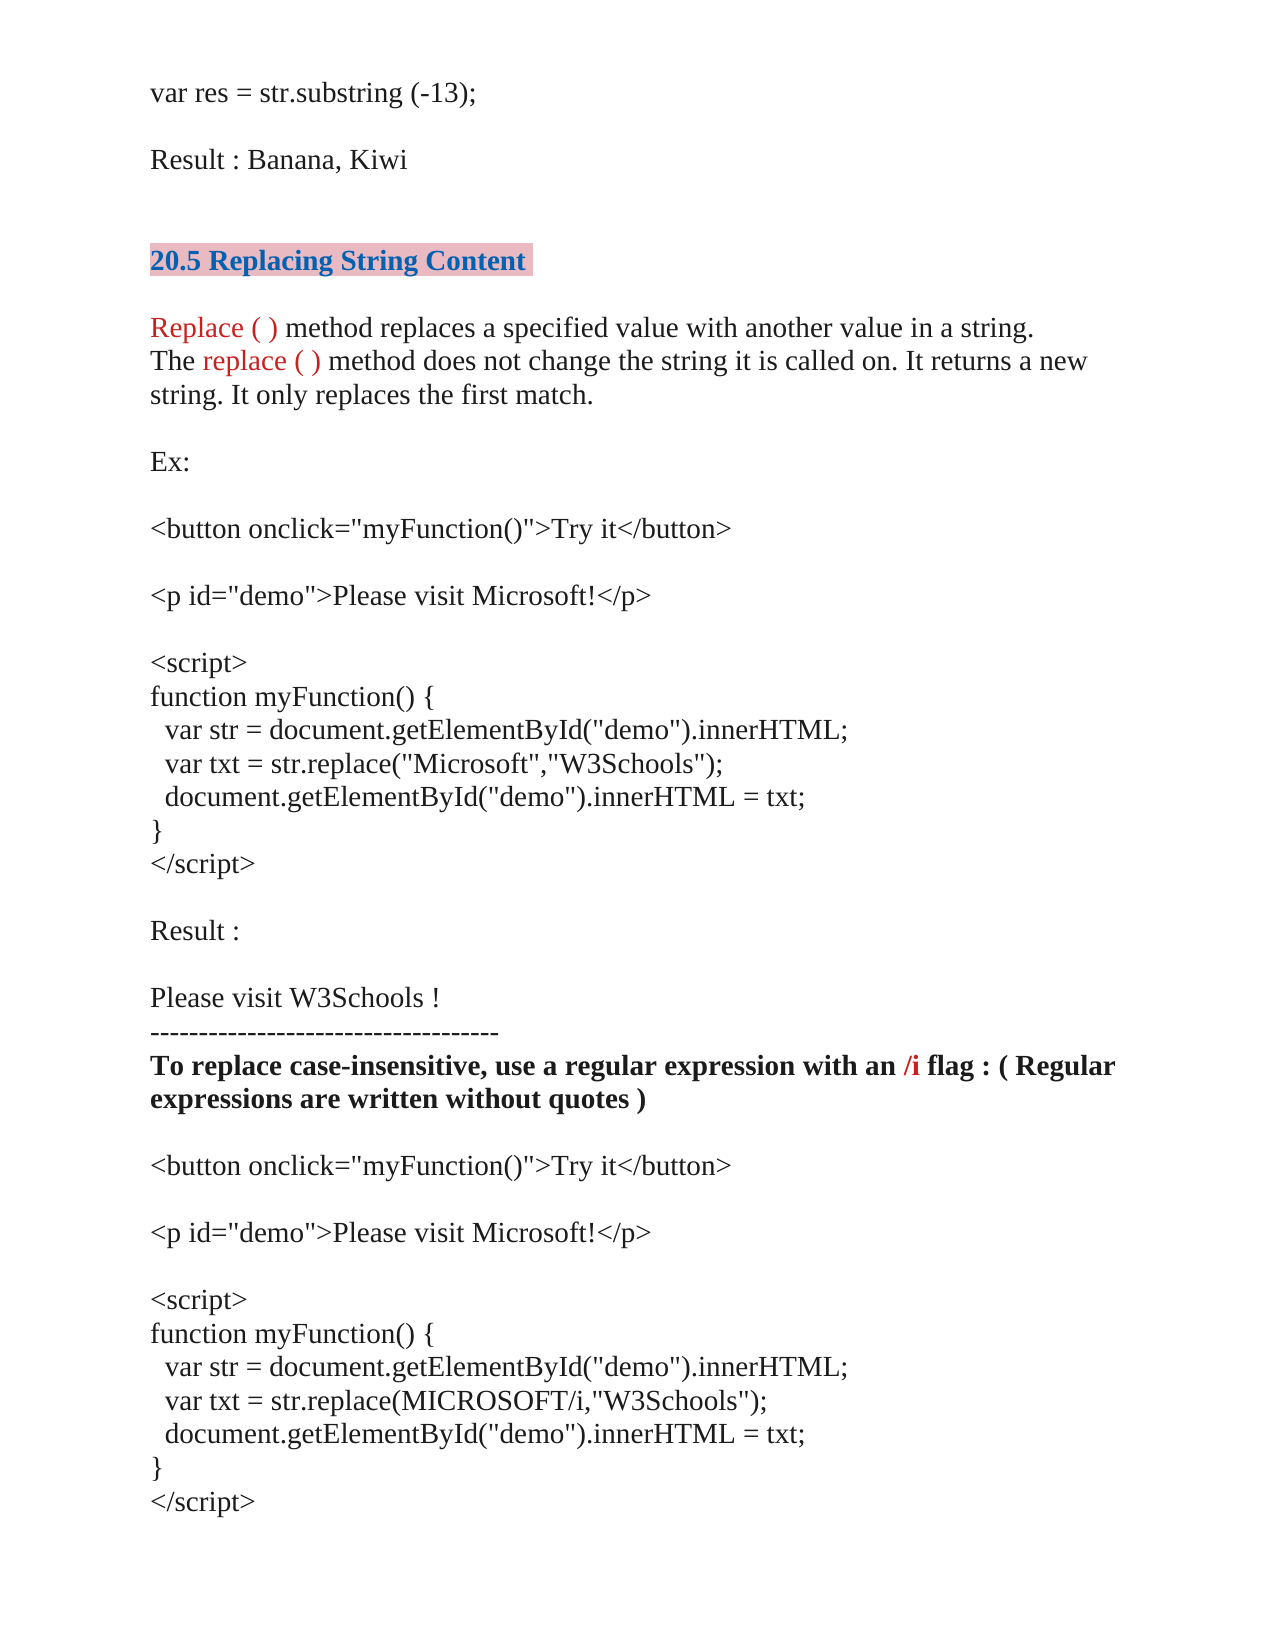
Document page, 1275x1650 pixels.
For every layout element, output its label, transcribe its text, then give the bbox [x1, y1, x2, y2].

text <button onclick="myFunction()">Try it</button> [150, 511, 1125, 544]
text <p id="demo">Please visit Microsoft!</p> [150, 578, 1125, 612]
text var str = document.getElementById("demo").innerHTML; [150, 712, 1125, 746]
text Replace ( ) method replaces a specified value with another value in a string. [150, 310, 1125, 343]
text var res = str.substring (-13); [150, 75, 1125, 108]
text Result : [150, 913, 1125, 947]
text } [150, 1450, 1125, 1484]
text 20.5 Replacing String Content [150, 243, 1125, 276]
text <script> [150, 645, 1125, 679]
text var txt = str.replace("Microsoft","W3Schools"); [150, 746, 1125, 779]
text <script> [150, 1282, 1125, 1316]
text Result : Banana, Kiwi [150, 142, 1125, 176]
text The replace ( ) method does not change the string it is called on. It returns a new string. It only replaces the first match. [150, 343, 1125, 410]
text <button onclick="myFunction()">Try it</button> [150, 1148, 1125, 1182]
text var str = document.getElementById("demo").innerHTML; [150, 1349, 1125, 1383]
text document.getElementById("demo").innerHTML = txt; [150, 1417, 1125, 1450]
text Ex: [150, 444, 1125, 477]
text var txt = str.replace(MICROSOFT/i,"W3Schools"); [150, 1383, 1125, 1417]
text Please visit W3Schools ! [150, 981, 1125, 1014]
text function myFunction() { [150, 1316, 1125, 1349]
text document.getElementById("demo").innerHTML = txt; [150, 779, 1125, 813]
text </script> [150, 1484, 1125, 1517]
text } [150, 813, 1125, 846]
text ------------------------------------ [150, 1014, 1125, 1048]
text <p id="demo">Please visit Microsoft!</p> [150, 1215, 1125, 1249]
text </script> [150, 846, 1125, 880]
text function myFunction() { [150, 679, 1125, 712]
text To replace case-insensitive, use a regular expression with an /i flag : ( Regular expressions are written without quotes ) [150, 1048, 1125, 1115]
